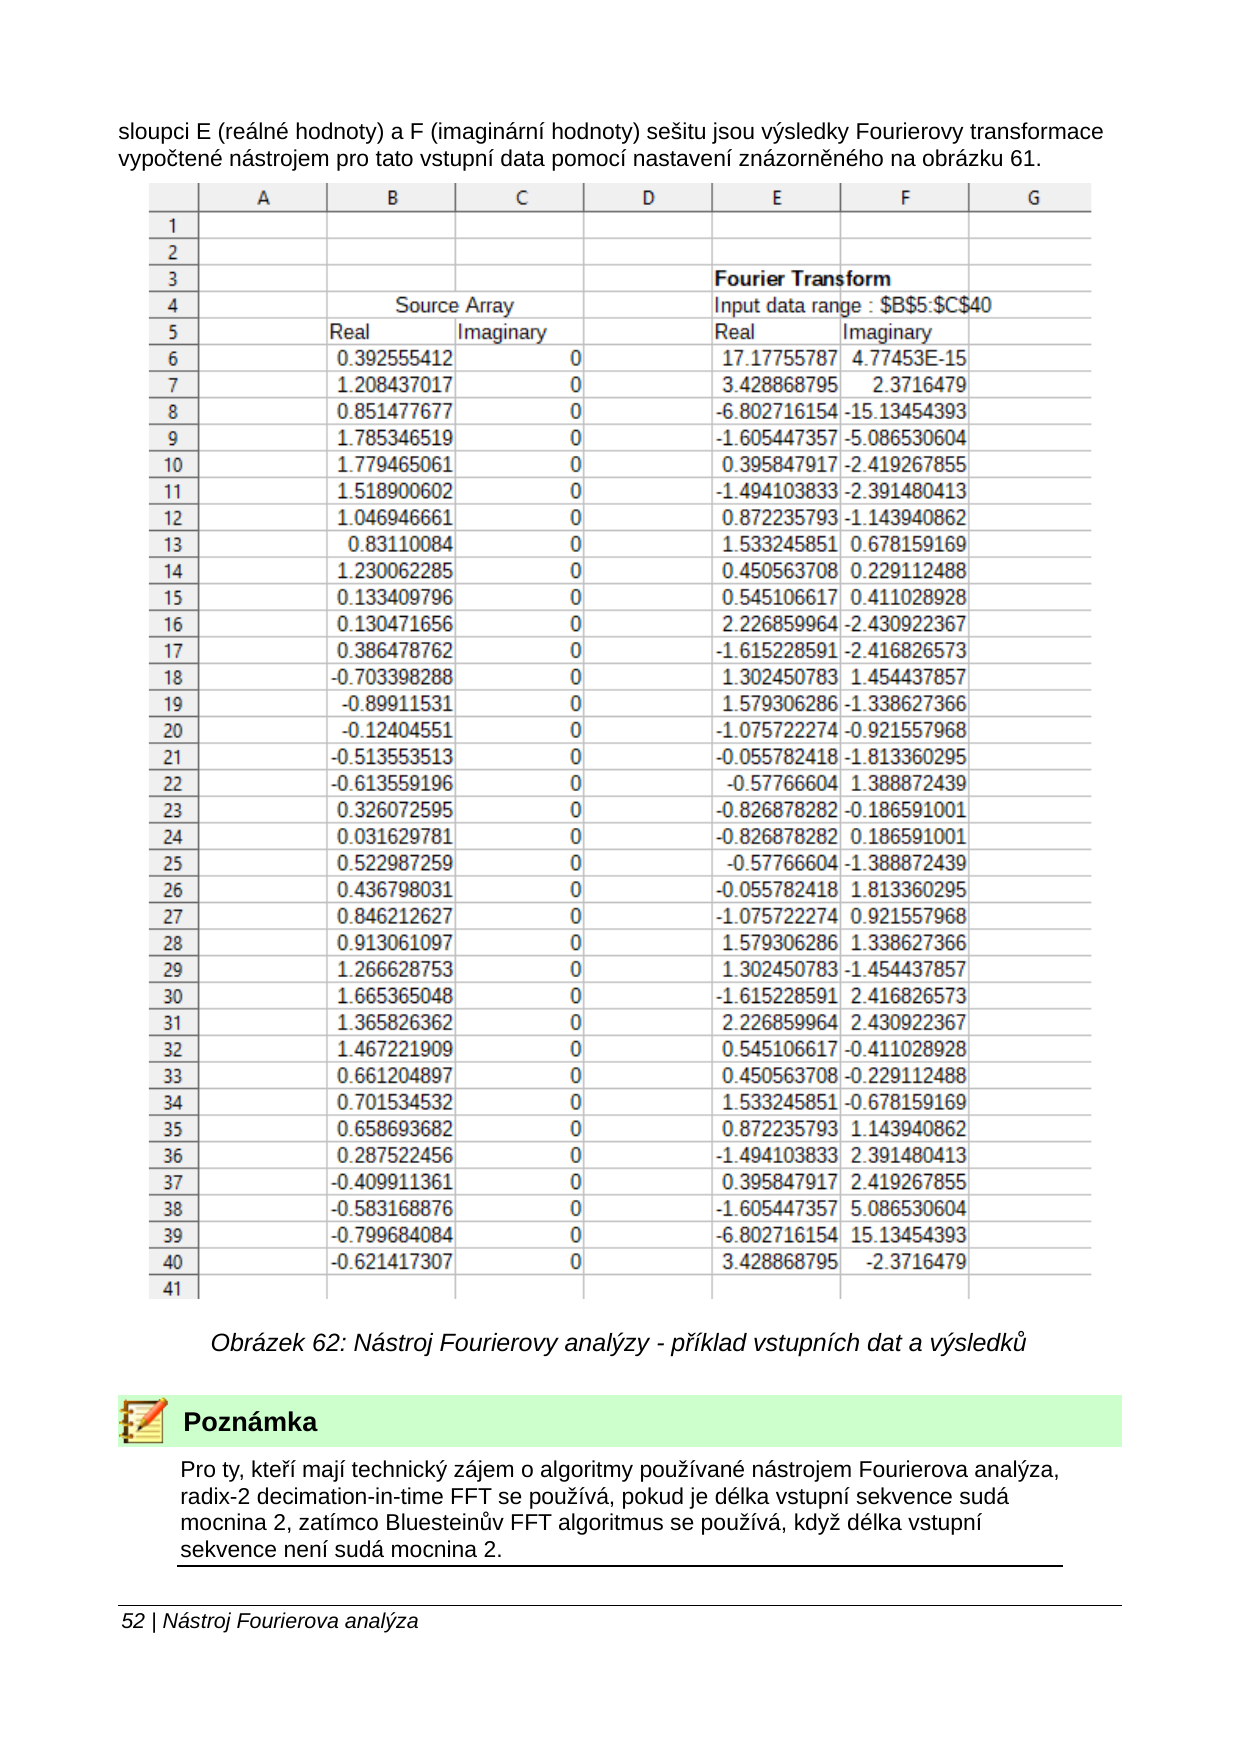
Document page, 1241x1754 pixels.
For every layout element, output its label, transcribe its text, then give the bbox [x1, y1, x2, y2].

picture [148, 183, 1092, 1299]
text sloupci E (reálné hodnoty) a F (imaginární hodnoty) sešitu jsou výsledky Fourierovy transformace vypočtené nástrojem pro tato vstupní data pomocí nastavení znázorněného na obrázku 61. [118, 118, 1122, 171]
text Obrázek 62: Nástroj Fourierovy analýzy - příklad vstupních dat a výsledků [149, 1299, 1091, 1357]
text Pro ty, kteří mají technický zájem o algoritmy používané nástrojem Fourierova analýza, radix-2 decimation-in-time FFT se používá, pokud je délka vstupní sekvence sudá mocnina 2, zatímco Bluesteinův FFT algoritmus se používá, když délka vstupní sekvence není sudá mocnina 2. [177, 1453, 1063, 1565]
picture [119, 1396, 170, 1447]
subtitle Poznámka [118, 1395, 1122, 1447]
